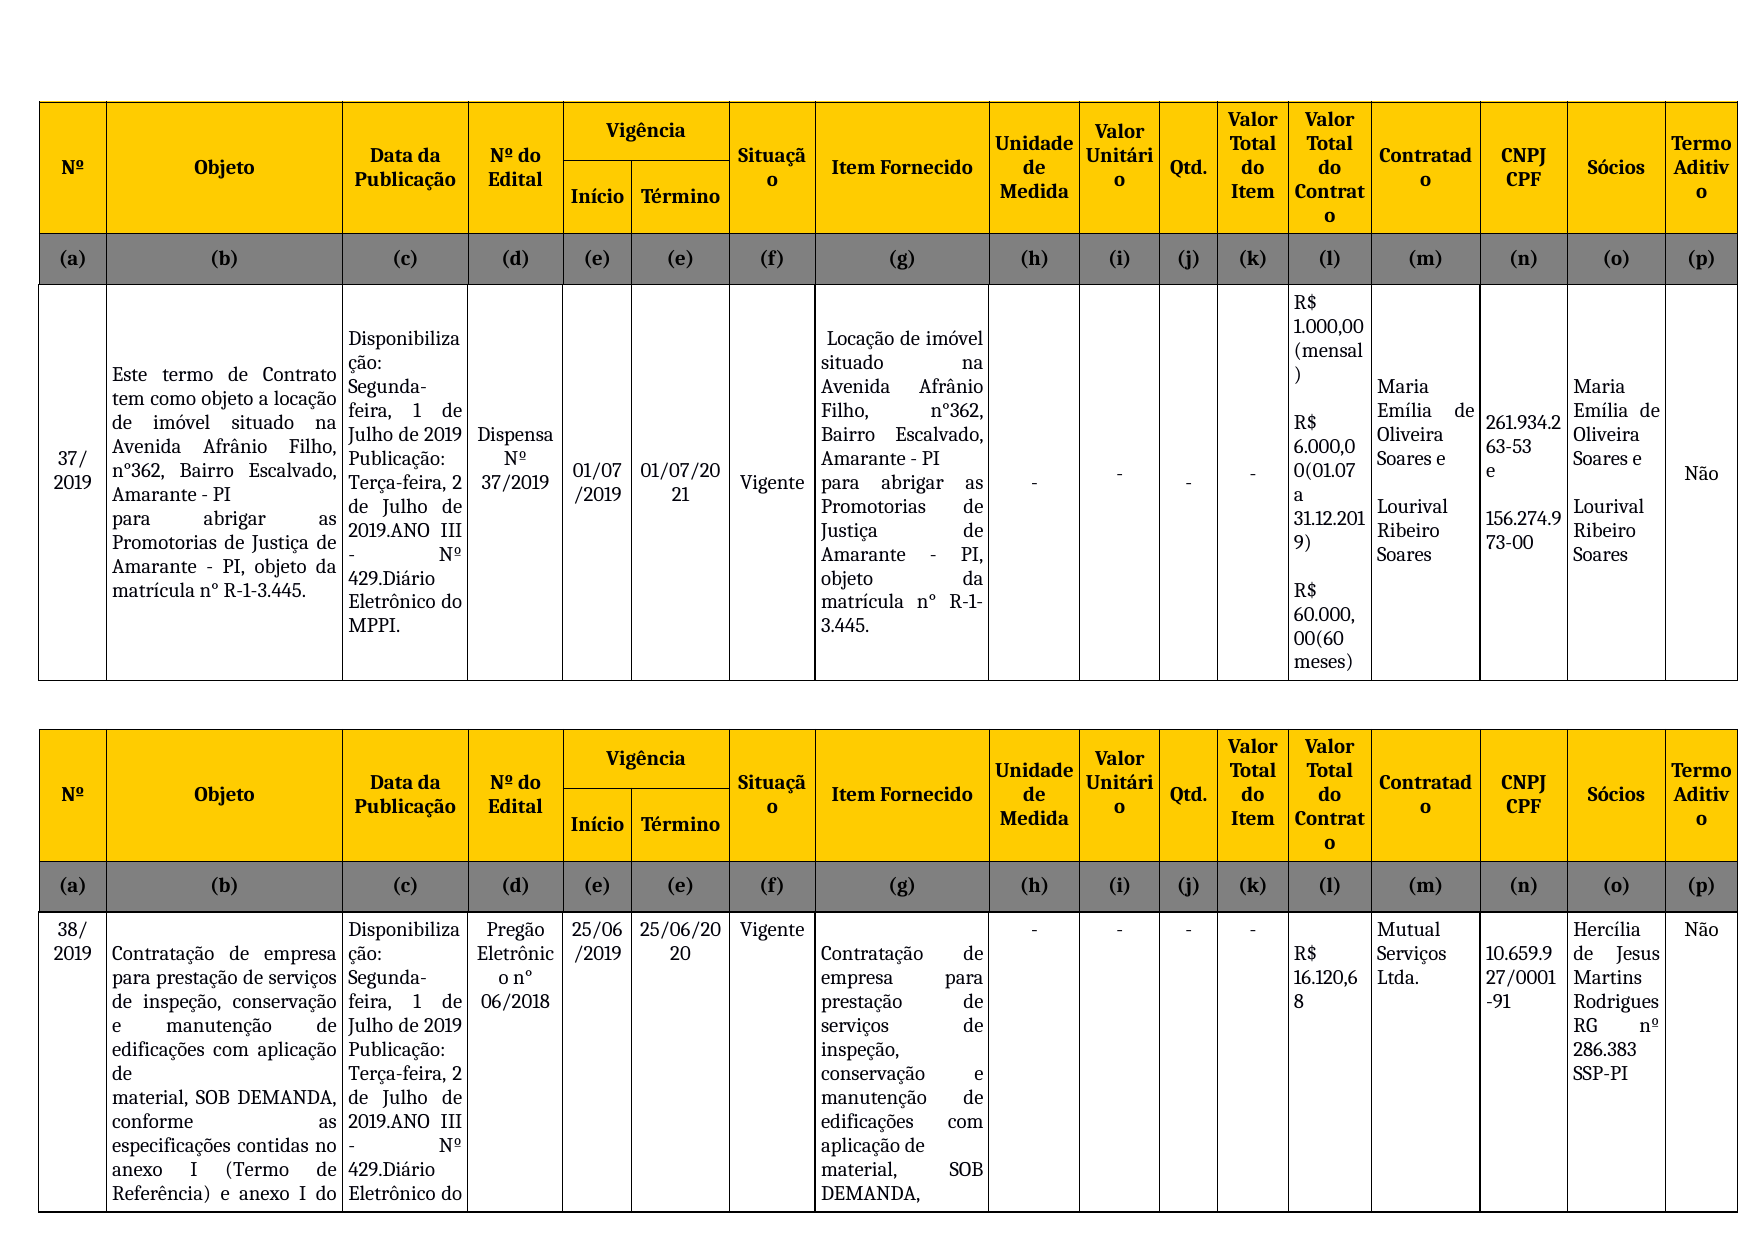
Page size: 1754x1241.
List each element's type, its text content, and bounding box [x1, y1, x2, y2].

table_cell Maria Emília de Oliveira Soares e Lourival Ribeiro Soares [1568, 285, 1665, 680]
table_cell R$ 16.120,68 [1289, 913, 1371, 1211]
table_header Sócios [1568, 730, 1665, 861]
table_header Nº do Edital [469, 103, 563, 233]
table_cell (a) [40, 234, 106, 284]
table_header Item Fornecido [816, 103, 989, 233]
table_cell Este termo de Contrato tem como objeto a locação de imóvel situado na Avenida Afrânio Filho, n°362, Bairro Escalvado, Amarante - PI para abrigar as Promotorias de Justiça de Amarante - PI, objeto da matrícula n° R-1-3.445. [107, 285, 342, 680]
table_cell (l) [1289, 234, 1371, 284]
table_cell (e) [564, 862, 631, 911]
table_cell - [1160, 285, 1217, 680]
table_header Qtd. [1160, 103, 1217, 233]
table_header Termo Aditivo [1666, 103, 1737, 233]
table_cell Contratação de empresa para prestação de serviços de inspeção, conservação e manutenção de edificações com aplicação de material, SOB DEMANDA, [816, 913, 988, 1211]
table_cell Disponibilização: Segunda-feira, 1 de Julho de 2019 Publicação: Terça-feira, 2 de Julho de 2019.ANO III - Nº 429.Diário Eletrônico do [343, 913, 467, 1211]
table_cell (k) [1218, 234, 1288, 284]
table_header Nº do Edital [469, 730, 563, 861]
table_header Valor Total do Contrato [1289, 103, 1371, 233]
table_cell Disponibilização: Segunda-feira, 1 de Julho de 2019 Publicação: Terça-feira, 2 de Julho de 2019.ANO III - Nº 429.Diário Eletrônico do MPPI. [343, 285, 467, 680]
table_header Data da Publicação [343, 730, 468, 861]
table_cell (k) [1218, 862, 1288, 911]
table_cell Término [632, 789, 729, 861]
table_cell (i) [1080, 234, 1159, 284]
table_cell Hercília de Jesus Martins Rodrigues RG nº 286.383 SSP-PI [1568, 913, 1665, 1211]
table_header Valor Total do Contrato [1289, 730, 1371, 861]
table_cell (n) [1481, 234, 1567, 284]
table_cell (h) [990, 234, 1079, 284]
table_header Valor Unitário [1080, 730, 1159, 861]
table_cell (n) [1481, 862, 1567, 911]
table_cell - [1218, 285, 1288, 680]
table_header Objeto [107, 730, 342, 861]
table_header Valor Unitário [1080, 103, 1159, 233]
table_cell (p) [1666, 862, 1737, 911]
table_cell - [989, 913, 1079, 1211]
table_cell 25/06/2019 [563, 913, 631, 1211]
table_header Situação [730, 103, 815, 233]
table_cell Início [564, 789, 631, 861]
table_cell (e) [564, 234, 631, 284]
table_cell Mutual Serviços Ltda. [1372, 913, 1479, 1211]
table_cell (d) [469, 234, 563, 284]
table_header Objeto [107, 103, 342, 233]
table_cell Não [1666, 913, 1737, 1211]
table_cell - [1080, 285, 1159, 680]
table_header Nº [40, 103, 106, 233]
table_cell Não [1666, 285, 1737, 680]
table_header Sócios [1568, 103, 1665, 233]
table_cell (j) [1160, 862, 1217, 911]
table_cell (c) [343, 862, 468, 911]
table_header CNPJ CPF [1481, 103, 1567, 233]
table_cell Pregão Eletrônico n° 06/2018 [468, 913, 562, 1211]
table_cell (g) [816, 862, 989, 911]
table_header Valor Total do Item [1218, 730, 1288, 861]
table_header Vigência [564, 103, 729, 160]
table_cell - [989, 285, 1079, 680]
table_cell (d) [469, 862, 563, 911]
table_cell 01/07/2019 [563, 285, 631, 680]
table_cell - [1080, 913, 1159, 1211]
table_header Situação [730, 730, 815, 861]
table_header Termo Aditivo [1666, 730, 1737, 861]
table_cell 37/ 2019 [39, 285, 106, 680]
table_cell R$ 1.000,00(mensal) R$ 6.000,00(01.07 a 31.12.2019) R$ 60.000,00(60 meses) [1289, 285, 1371, 680]
table_cell Início [564, 161, 631, 233]
table_cell (f) [730, 862, 815, 911]
table_cell (j) [1160, 234, 1217, 284]
table_header Contratado [1372, 103, 1480, 233]
table_cell Término [632, 161, 729, 233]
table_header Unidade de Medida [990, 103, 1079, 233]
table_cell 25/06/2020 [632, 913, 729, 1211]
table_cell 261.934.263-53 e 156.274.973-00 [1481, 285, 1567, 680]
table_cell (m) [1372, 862, 1480, 911]
table_cell (i) [1080, 862, 1159, 911]
table_cell - [1160, 913, 1217, 1211]
table_cell (b) [107, 234, 342, 284]
table_header Valor Total do Item [1218, 103, 1288, 233]
table_cell (f) [730, 234, 815, 284]
table_cell (a) [40, 862, 106, 911]
table_header Unidade de Medida [990, 730, 1079, 861]
table_cell (b) [107, 862, 342, 911]
table_cell (l) [1289, 862, 1371, 911]
table_cell (m) [1372, 234, 1480, 284]
table_header CNPJ CPF [1481, 730, 1567, 861]
table_header Qtd. [1160, 730, 1217, 861]
table_cell (o) [1568, 234, 1665, 284]
table_cell Contratação de empresa para prestação de serviços de inspeção, conservação e manutenção de edificações com aplicação de material, SOB DEMANDA, conforme as especificações contidas no anexo I (Termo de Referência) e anexo I do [107, 913, 342, 1211]
table_cell Vigente [730, 285, 814, 680]
table_header Nº [40, 730, 106, 861]
table_cell Vigente [730, 913, 814, 1211]
table_cell (h) [990, 862, 1079, 911]
table_cell 10.659.927/0001-91 [1481, 913, 1567, 1211]
table_cell (p) [1666, 234, 1737, 284]
table_cell 01/07/2021 [632, 285, 729, 680]
table_header Item Fornecido [816, 730, 989, 861]
table_header Data da Publicação [343, 103, 468, 233]
table_cell Maria Emília de Oliveira Soares e Lourival Ribeiro Soares [1372, 285, 1479, 680]
table_header Vigência [564, 730, 729, 788]
table_cell - [1218, 913, 1288, 1211]
table_cell Dispensa Nº 37/2019 [468, 285, 562, 680]
table_cell (o) [1568, 862, 1665, 911]
table_cell Locação de imóvel situado na Avenida Afrânio Filho, n°362, Bairro Escalvado, Amarante - PI para abrigar as Promotorias de Justiça de Amarante - PI, objeto da matrícula n° R-1-3.445. [816, 285, 988, 680]
table_cell 38/ 2019 [39, 913, 106, 1211]
table_header Contratado [1372, 730, 1480, 861]
table_cell (c) [343, 234, 468, 284]
table_cell (g) [816, 234, 989, 284]
table_cell (e) [632, 862, 729, 911]
table_cell (e) [632, 234, 729, 284]
